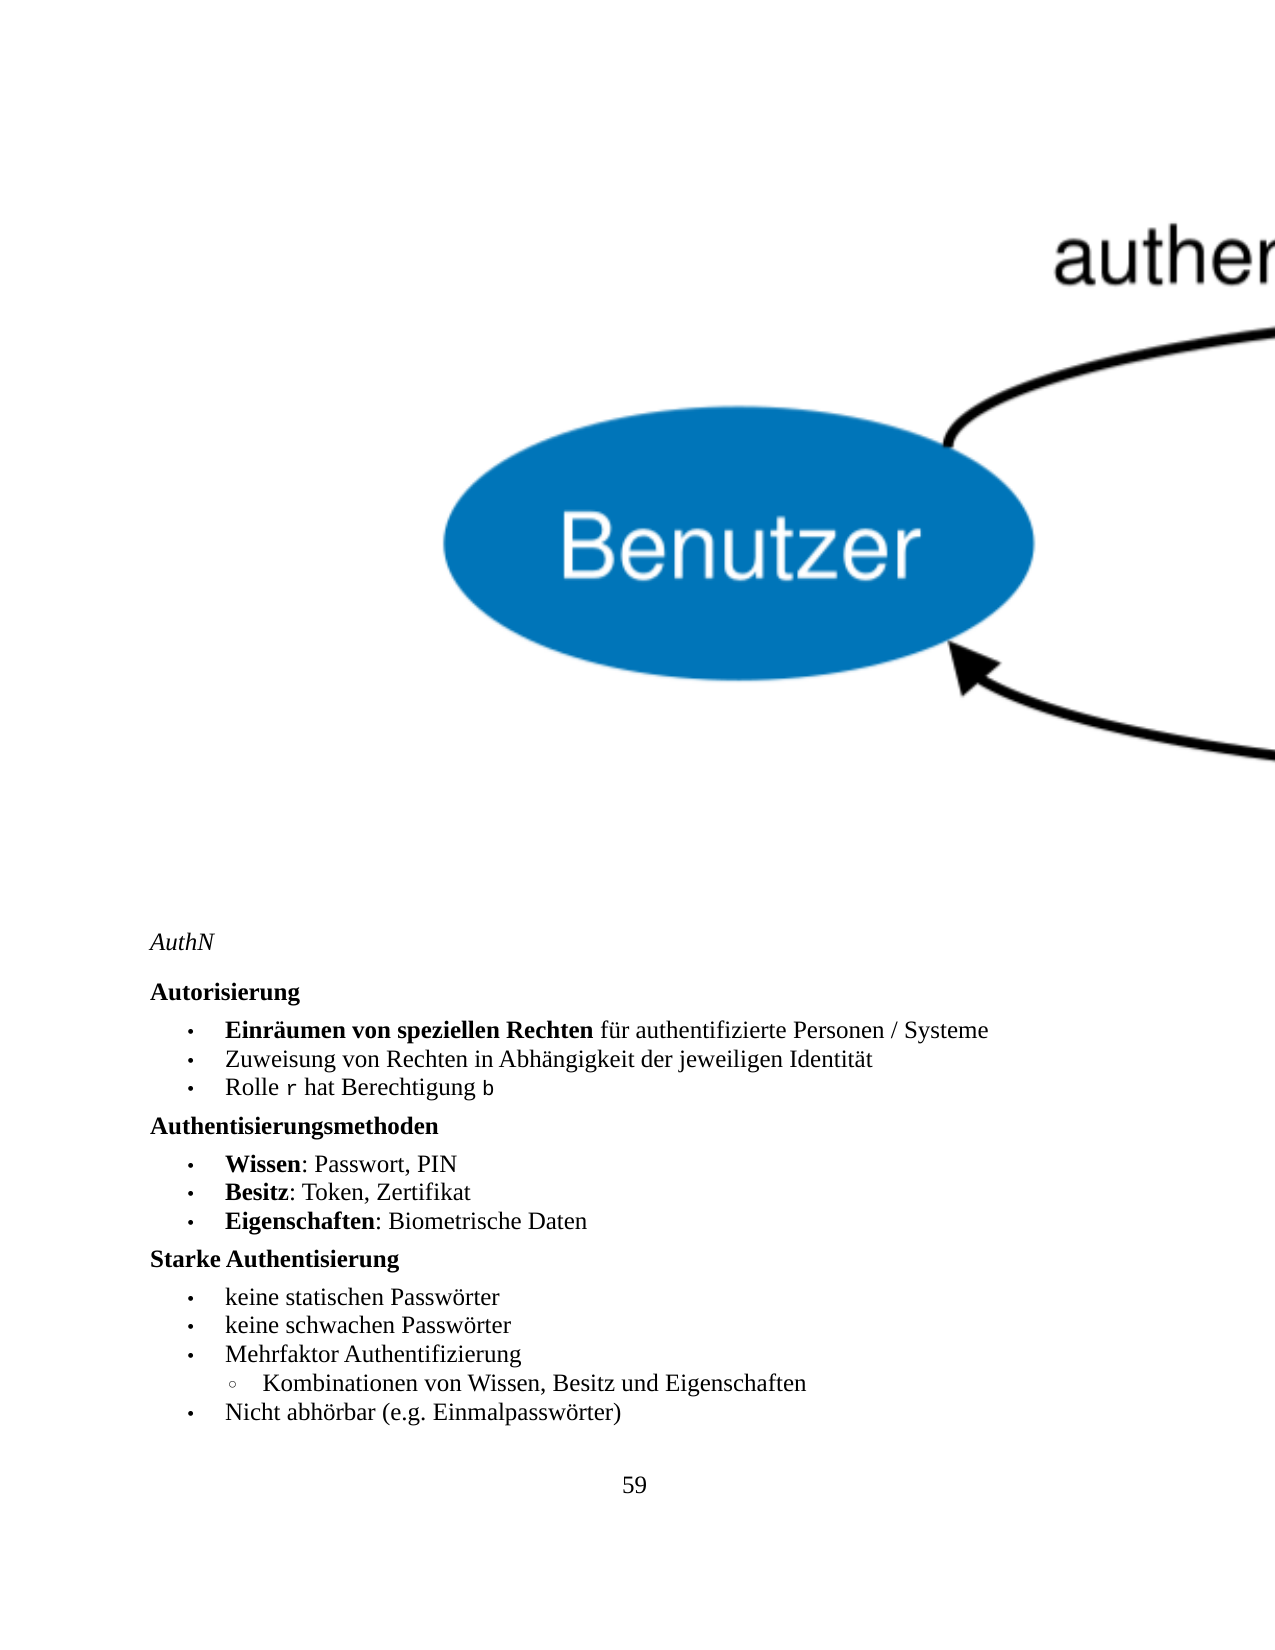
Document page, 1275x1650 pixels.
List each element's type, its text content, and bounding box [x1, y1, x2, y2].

text Authentisierungsmethoden [150, 1111, 1125, 1140]
list Rolle r hat Berechtigung b [187, 1072, 1125, 1102]
list Kombinationen von Wissen, Besitz und Eigenschaften [225, 1368, 1125, 1397]
list Nicht abhörbar (e.g. Einmalpasswörter) [187, 1397, 1125, 1425]
list Besitz: Token, Zertifikat [187, 1177, 1125, 1206]
list Mehrfaktor Authentifizierung [187, 1339, 1125, 1368]
list keine statischen Passwörter [187, 1282, 1125, 1310]
text Autorisierung [150, 977, 1125, 1006]
text AuthN [150, 927, 1125, 956]
list keine schwachen Passwörter [187, 1310, 1125, 1339]
list Zuweisung von Rechten in Abhängigkeit der jeweiligen Identität [187, 1044, 1125, 1072]
list Wissen: Passwort, PIN [187, 1149, 1125, 1177]
list Eigenschaften: Biometrische Daten [187, 1206, 1125, 1235]
list Einräumen von speziellen Rechten für authentifizierte Personen / Systeme [187, 1015, 1125, 1044]
picture [150, 150, 1275, 915]
text Starke Authentisierung [150, 1244, 1125, 1273]
